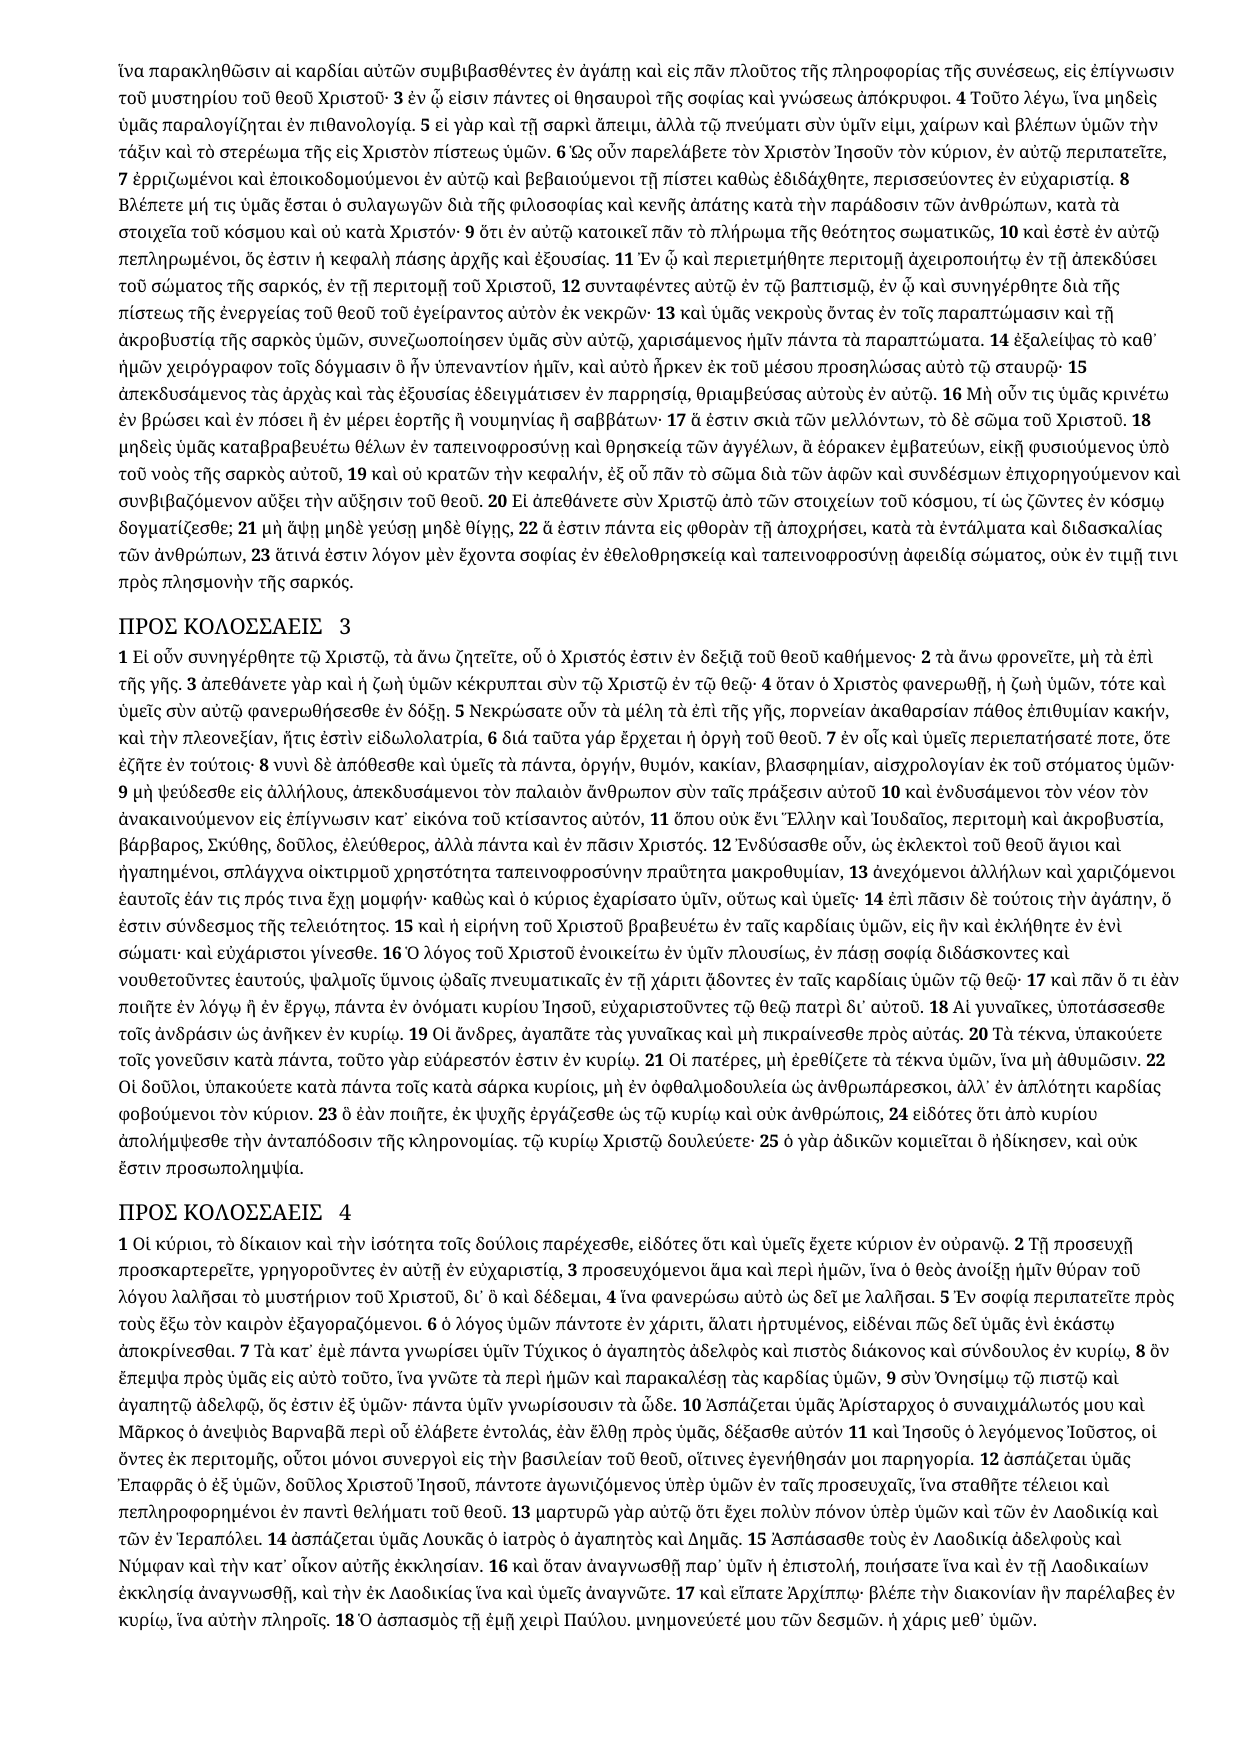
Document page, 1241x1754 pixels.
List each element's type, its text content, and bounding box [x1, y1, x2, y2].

text ἵνα παρακληθῶσιν αἱ καρδίαι αὐτῶν συμβιβασθέντες ἐν ἀγάπῃ καὶ εἰς πᾶν πλοῦτος τῆς πληροφορίας τῆς συνέσεως, εἰς ἐπίγνωσιν τοῦ μυστηρίου τοῦ θεοῦ Χριστοῦ· 3 ἐν ᾧ εἰσιν πάντες οἱ θησαυροὶ τῆς σοφίας καὶ γνώσεως ἀπόκρυφοι. 4 Τοῦτο λέγω, ἵνα μηδεὶς ὑμᾶς παραλογίζηται ἐν πιθανολογίᾳ. 5 εἰ γὰρ καὶ τῇ σαρκὶ ἄπειμι, ἀλλὰ τῷ πνεύματι σὺν ὑμῖν εἰμι, χαίρων καὶ βλέπων ὑμῶν τὴν τάξιν καὶ τὸ στερέωμα τῆς εἰς Χριστὸν πίστεως ὑμῶν. 6 Ὡς οὖν παρελάβετε τὸν Χριστὸν Ἰησοῦν τὸν κύριον, ἐν αὐτῷ περιπατεῖτε, 7 ἐρριζωμένοι καὶ ἐποικοδομούμενοι ἐν αὐτῷ καὶ βεβαιούμενοι τῇ πίστει καθὼς ἐδιδάχθητε, περισσεύοντες ἐν εὐχαριστίᾳ. 8 Βλέπετε μή τις ὑμᾶς ἔσται ὁ συλαγωγῶν διὰ τῆς φιλοσοφίας καὶ κενῆς ἀπάτης κατὰ τὴν παράδοσιν τῶν ἀνθρώπων, κατὰ τὰ στοιχεῖα τοῦ κόσμου καὶ οὐ κατὰ Χριστόν· 9 ὅτι ἐν αὐτῷ κατοικεῖ πᾶν τὸ πλήρωμα τῆς θεότητος σωματικῶς, 10 καὶ ἐστὲ ἐν αὐτῷ πεπληρωμένοι, ὅς ἐστιν ἡ κεφαλὴ πάσης ἀρχῆς καὶ ἐξουσίας. 11 Ἐν ᾧ καὶ περιετμήθητε περιτομῇ ἀχειροποιήτῳ ἐν τῇ ἀπεκδύσει τοῦ σώματος τῆς σαρκός, ἐν τῇ περιτομῇ τοῦ Χριστοῦ, 12 συνταφέντες αὐτῷ ἐν τῷ βαπτισμῷ, ἐν ᾧ καὶ συνηγέρθητε διὰ τῆς πίστεως τῆς ἐνεργείας τοῦ θεοῦ τοῦ ἐγείραντος αὐτὸν ἐκ νεκρῶν· 13 καὶ ὑμᾶς νεκροὺς ὄντας ἐν τοῖς παραπτώμασιν καὶ τῇ ἀκροβυστίᾳ τῆς σαρκὸς ὑμῶν, συνεζωοποίησεν ὑμᾶς σὺν αὐτῷ, χαρισάμενος ἡμῖν πάντα τὰ παραπτώματα. 14 ἐξαλείψας τὸ καθ᾽ ἡμῶν χειρόγραφον τοῖς δόγμασιν ὃ ἦν ὑπεναντίον ἡμῖν, καὶ αὐτὸ ἦρκεν ἐκ τοῦ μέσου προσηλώσας αὐτὸ τῷ σταυρῷ· 15 ἀπεκδυσάμενος τὰς ἀρχὰς καὶ τὰς ἐξουσίας ἐδειγμάτισεν ἐν παρρησίᾳ, θριαμβεύσας αὐτοὺς ἐν αὐτῷ. 16 Μὴ οὖν τις ὑμᾶς κρινέτω ἐν βρώσει καὶ ἐν πόσει ἢ ἐν μέρει ἑορτῆς ἢ νουμηνίας ἢ σαββάτων· 17 ἅ ἐστιν σκιὰ τῶν μελλόντων, τὸ δὲ σῶμα τοῦ Χριστοῦ. 18 μηδεὶς ὑμᾶς καταβραβευέτω θέλων ἐν ταπεινοφροσύνῃ καὶ θρησκείᾳ τῶν ἀγγέλων, ἃ ἑόρακεν ἐμβατεύων, εἰκῇ φυσιούμενος ὑπὸ τοῦ νοὸς τῆς σαρκὸς αὐτοῦ, 19 καὶ οὐ κρατῶν τὴν κεφαλήν, ἐξ οὗ πᾶν τὸ σῶμα διὰ τῶν ἁφῶν καὶ συνδέσμων ἐπιχορηγούμενον καὶ συνβιβαζόμενον αὔξει τὴν αὔξησιν τοῦ θεοῦ. 20 Εἰ ἀπεθάνετε σὺν Χριστῷ ἀπὸ τῶν στοιχείων τοῦ κόσμου, τί ὡς ζῶντες ἐν κόσμῳ δογματίζεσθε; 21 μὴ ἅψῃ μηδὲ γεύσῃ μηδὲ θίγῃς, 22 ἅ ἐστιν πάντα εἰς φθορὰν τῇ ἀποχρήσει, κατὰ τὰ ἐντάλματα καὶ διδασκαλίας τῶν ἀνθρώπων, 23 ἅτινά ἐστιν λόγον μὲν ἔχοντα σοφίας ἐν ἐθελοθρησκείᾳ καὶ ταπεινοφροσύνῃ ἀφειδίᾳ σώματος, οὐκ ἐν τιμῇ τινι πρὸς πλησμονὴν τῆς σαρκός. [118, 59, 1181, 593]
text ΠΡΟΣ ΚΟΛΟΣΣΑΕΙΣ 3 [118, 611, 1181, 641]
text 1 Οἱ κύριοι, τὸ δίκαιον καὶ τὴν ἰσότητα τοῖς δούλοις παρέχεσθε, εἰδότες ὅτι καὶ ὑμεῖς ἔχετε κύριον ἐν οὐρανῷ. 2 Τῇ προσευχῇ προσκαρτερεῖτε, γρηγοροῦντες ἐν αὐτῇ ἐν εὐχαριστίᾳ, 3 προσευχόμενοι ἅμα καὶ περὶ ἡμῶν, ἵνα ὁ θεὸς ἀνοίξῃ ἡμῖν θύραν τοῦ λόγου λαλῆσαι τὸ μυστήριον τοῦ Χριστοῦ, δι᾽ ὃ καὶ δέδεμαι, 4 ἵνα φανερώσω αὐτὸ ὡς δεῖ με λαλῆσαι. 5 Ἐν σοφίᾳ περιπατεῖτε πρὸς τοὺς ἔξω τὸν καιρὸν ἐξαγοραζόμενοι. 6 ὁ λόγος ὑμῶν πάντοτε ἐν χάριτι, ἅλατι ἠρτυμένος, εἰδέναι πῶς δεῖ ὑμᾶς ἑνὶ ἑκάστῳ ἀποκρίνεσθαι. 7 Τὰ κατ᾽ ἐμὲ πάντα γνωρίσει ὑμῖν Τύχικος ὁ ἀγαπητὸς ἀδελφὸς καὶ πιστὸς διάκονος καὶ σύνδουλος ἐν κυρίῳ, 8 ὃν ἔπεμψα πρὸς ὑμᾶς εἰς αὐτὸ τοῦτο, ἵνα γνῶτε τὰ περὶ ἡμῶν καὶ παρακαλέσῃ τὰς καρδίας ὑμῶν, 9 σὺν Ὀνησίμῳ τῷ πιστῷ καὶ ἀγαπητῷ ἀδελφῷ, ὅς ἐστιν ἐξ ὑμῶν· πάντα ὑμῖν γνωρίσουσιν τὰ ὧδε. 10 Ἀσπάζεται ὑμᾶς Ἀρίσταρχος ὁ συναιχμάλωτός μου καὶ Μᾶρκος ὁ ἀνεψιὸς Βαρναβᾶ περὶ οὗ ἐλάβετε ἐντολάς, ἐὰν ἔλθῃ πρὸς ὑμᾶς, δέξασθε αὐτόν 11 καὶ Ἰησοῦς ὁ λεγόμενος Ἰοῦστος, οἱ ὄντες ἐκ περιτομῆς, οὗτοι μόνοι συνεργοὶ εἰς τὴν βασιλείαν τοῦ θεοῦ, οἵτινες ἐγενήθησάν μοι παρηγορία. 12 ἀσπάζεται ὑμᾶς Ἐπαφρᾶς ὁ ἐξ ὑμῶν, δοῦλος Χριστοῦ Ἰησοῦ, πάντοτε ἀγωνιζόμενος ὑπὲρ ὑμῶν ἐν ταῖς προσευχαῖς, ἵνα σταθῆτε τέλειοι καὶ πεπληροφορημένοι ἐν παντὶ θελήματι τοῦ θεοῦ. 13 μαρτυρῶ γὰρ αὐτῷ ὅτι ἔχει πολὺν πόνον ὑπὲρ ὑμῶν καὶ τῶν ἐν Λαοδικίᾳ καὶ τῶν ἐν Ἱεραπόλει. 14 ἀσπάζεται ὑμᾶς Λουκᾶς ὁ ἰατρὸς ὁ ἀγαπητὸς καὶ Δημᾶς. 15 Ἀσπάσασθε τοὺς ἐν Λαοδικίᾳ ἀδελφοὺς καὶ Νύμφαν καὶ τὴν κατ᾽ οἶκον αὐτῆς ἐκκλησίαν. 16 καὶ ὅταν ἀναγνωσθῇ παρ᾽ ὑμῖν ἡ ἐπιστολή, ποιήσατε ἵνα καὶ ἐν τῇ Λαοδικαίων ἐκκλησίᾳ ἀναγνωσθῇ, καὶ τὴν ἐκ Λαοδικίας ἵνα καὶ ὑμεῖς ἀναγνῶτε. 17 καὶ εἴπατε Ἀρχίππῳ· βλέπε τὴν διακονίαν ἣν παρέλαβες ἐν κυρίῳ, ἵνα αὐτὴν πληροῖς. 18 Ὁ ἀσπασμὸς τῇ ἐμῇ χειρὶ Παύλου. μνημονεύετέ μου τῶν δεσμῶν. ἡ χάρις μεθ᾽ ὑμῶν. [118, 1232, 1181, 1631]
text 1 Εἰ οὖν συνηγέρθητε τῷ Χριστῷ, τὰ ἄνω ζητεῖτε, οὗ ὁ Χριστός ἐστιν ἐν δεξιᾷ τοῦ θεοῦ καθήμενος· 2 τὰ ἄνω φρονεῖτε, μὴ τὰ ἐπὶ τῆς γῆς. 3 ἀπεθάνετε γὰρ καὶ ἡ ζωὴ ὑμῶν κέκρυπται σὺν τῷ Χριστῷ ἐν τῷ θεῷ· 4 ὅταν ὁ Χριστὸς φανερωθῇ, ἡ ζωὴ ὑμῶν, τότε καὶ ὑμεῖς σὺν αὐτῷ φανερωθήσεσθε ἐν δόξῃ. 5 Νεκρώσατε οὖν τὰ μέλη τὰ ἐπὶ τῆς γῆς, πορνείαν ἀκαθαρσίαν πάθος ἐπιθυμίαν κακήν, καὶ τὴν πλεονεξίαν, ἥτις ἐστὶν εἰδωλολατρία, 6 διά ταῦτα γάρ ἔρχεται ἡ ὀργὴ τοῦ θεοῦ. 7 ἐν οἷς καὶ ὑμεῖς περιεπατήσατέ ποτε, ὅτε ἐζῆτε ἐν τούτοις· 8 νυνὶ δὲ ἀπόθεσθε καὶ ὑμεῖς τὰ πάντα, ὀργήν, θυμόν, κακίαν, βλασφημίαν, αἰσχρολογίαν ἐκ τοῦ στόματος ὑμῶν· 9 μὴ ψεύδεσθε εἰς ἀλλήλους, ἀπεκδυσάμενοι τὸν παλαιὸν ἄνθρωπον σὺν ταῖς πράξεσιν αὐτοῦ 10 καὶ ἐνδυσάμενοι τὸν νέον τὸν ἀνακαινούμενον εἰς ἐπίγνωσιν κατ᾽ εἰκόνα τοῦ κτίσαντος αὐτόν, 11 ὅπου οὐκ ἔνι Ἕλλην καὶ Ἰουδαῖος, περιτομὴ καὶ ἀκροβυστία, βάρβαρος, Σκύθης, δοῦλος, ἐλεύθερος, ἀλλὰ πάντα καὶ ἐν πᾶσιν Χριστός. 12 Ἐνδύσασθε οὖν, ὡς ἐκλεκτοὶ τοῦ θεοῦ ἅγιοι καὶ ἠγαπημένοι, σπλάγχνα οἰκτιρμοῦ χρηστότητα ταπεινοφροσύνην πραΰτητα μακροθυμίαν, 13 ἀνεχόμενοι ἀλλήλων καὶ χαριζόμενοι ἑαυτοῖς ἐάν τις πρός τινα ἔχῃ μομφήν· καθὼς καὶ ὁ κύριος ἐχαρίσατο ὑμῖν, οὕτως καὶ ὑμεῖς· 14 ἐπὶ πᾶσιν δὲ τούτοις τὴν ἀγάπην, ὅ ἐστιν σύνδεσμος τῆς τελειότητος. 15 καὶ ἡ εἰρήνη τοῦ Χριστοῦ βραβευέτω ἐν ταῖς καρδίαις ὑμῶν, εἰς ἣν καὶ ἐκλήθητε ἐν ἑνὶ σώματι· καὶ εὐχάριστοι γίνεσθε. 16 Ὁ λόγος τοῦ Χριστοῦ ἐνοικείτω ἐν ὑμῖν πλουσίως, ἐν πάσῃ σοφίᾳ διδάσκοντες καὶ νουθετοῦντες ἑαυτούς, ψαλμοῖς ὕμνοις ᾠδαῖς πνευματικαῖς ἐν τῇ χάριτι ᾄδοντες ἐν ταῖς καρδίαις ὑμῶν τῷ θεῷ· 17 καὶ πᾶν ὅ τι ἐὰν ποιῆτε ἐν λόγῳ ἢ ἐν ἔργῳ, πάντα ἐν ὀνόματι κυρίου Ἰησοῦ, εὐχαριστοῦντες τῷ θεῷ πατρὶ δι᾽ αὐτοῦ. 18 Αἱ γυναῖκες, ὑποτάσσεσθε τοῖς ἀνδράσιν ὡς ἀνῆκεν ἐν κυρίῳ. 19 Οἱ ἄνδρες, ἀγαπᾶτε τὰς γυναῖκας καὶ μὴ πικραίνεσθε πρὸς αὐτάς. 20 Τὰ τέκνα, ὑπακούετε τοῖς γονεῦσιν κατὰ πάντα, τοῦτο γὰρ εὐάρεστόν ἐστιν ἐν κυρίῳ. 21 Οἱ πατέρες, μὴ ἐρεθίζετε τὰ τέκνα ὑμῶν, ἵνα μὴ ἀθυμῶσιν. 22 Οἱ δοῦλοι, ὑπακούετε κατὰ πάντα τοῖς κατὰ σάρκα κυρίοις, μὴ ἐν ὀφθαλμοδουλεία ὡς ἀνθρωπάρεσκοι, ἀλλ᾽ ἐν ἁπλότητι καρδίας φοβούμενοι τὸν κύριον. 23 ὃ ἐὰν ποιῆτε, ἐκ ψυχῆς ἐργάζεσθε ὡς τῷ κυρίῳ καὶ οὐκ ἀνθρώποις, 24 εἰδότες ὅτι ἀπὸ κυρίου ἀπολήμψεσθε τὴν ἀνταπόδοσιν τῆς κληρονομίας. τῷ κυρίῳ Χριστῷ δουλεύετε· 25 ὁ γὰρ ἀδικῶν κομιεῖται ὃ ἠδίκησεν, καὶ οὐκ ἔστιν προσωπολημψία. [118, 645, 1181, 1179]
text ΠΡΟΣ ΚΟΛΟΣΣΑΕΙΣ 4 [118, 1197, 1181, 1227]
